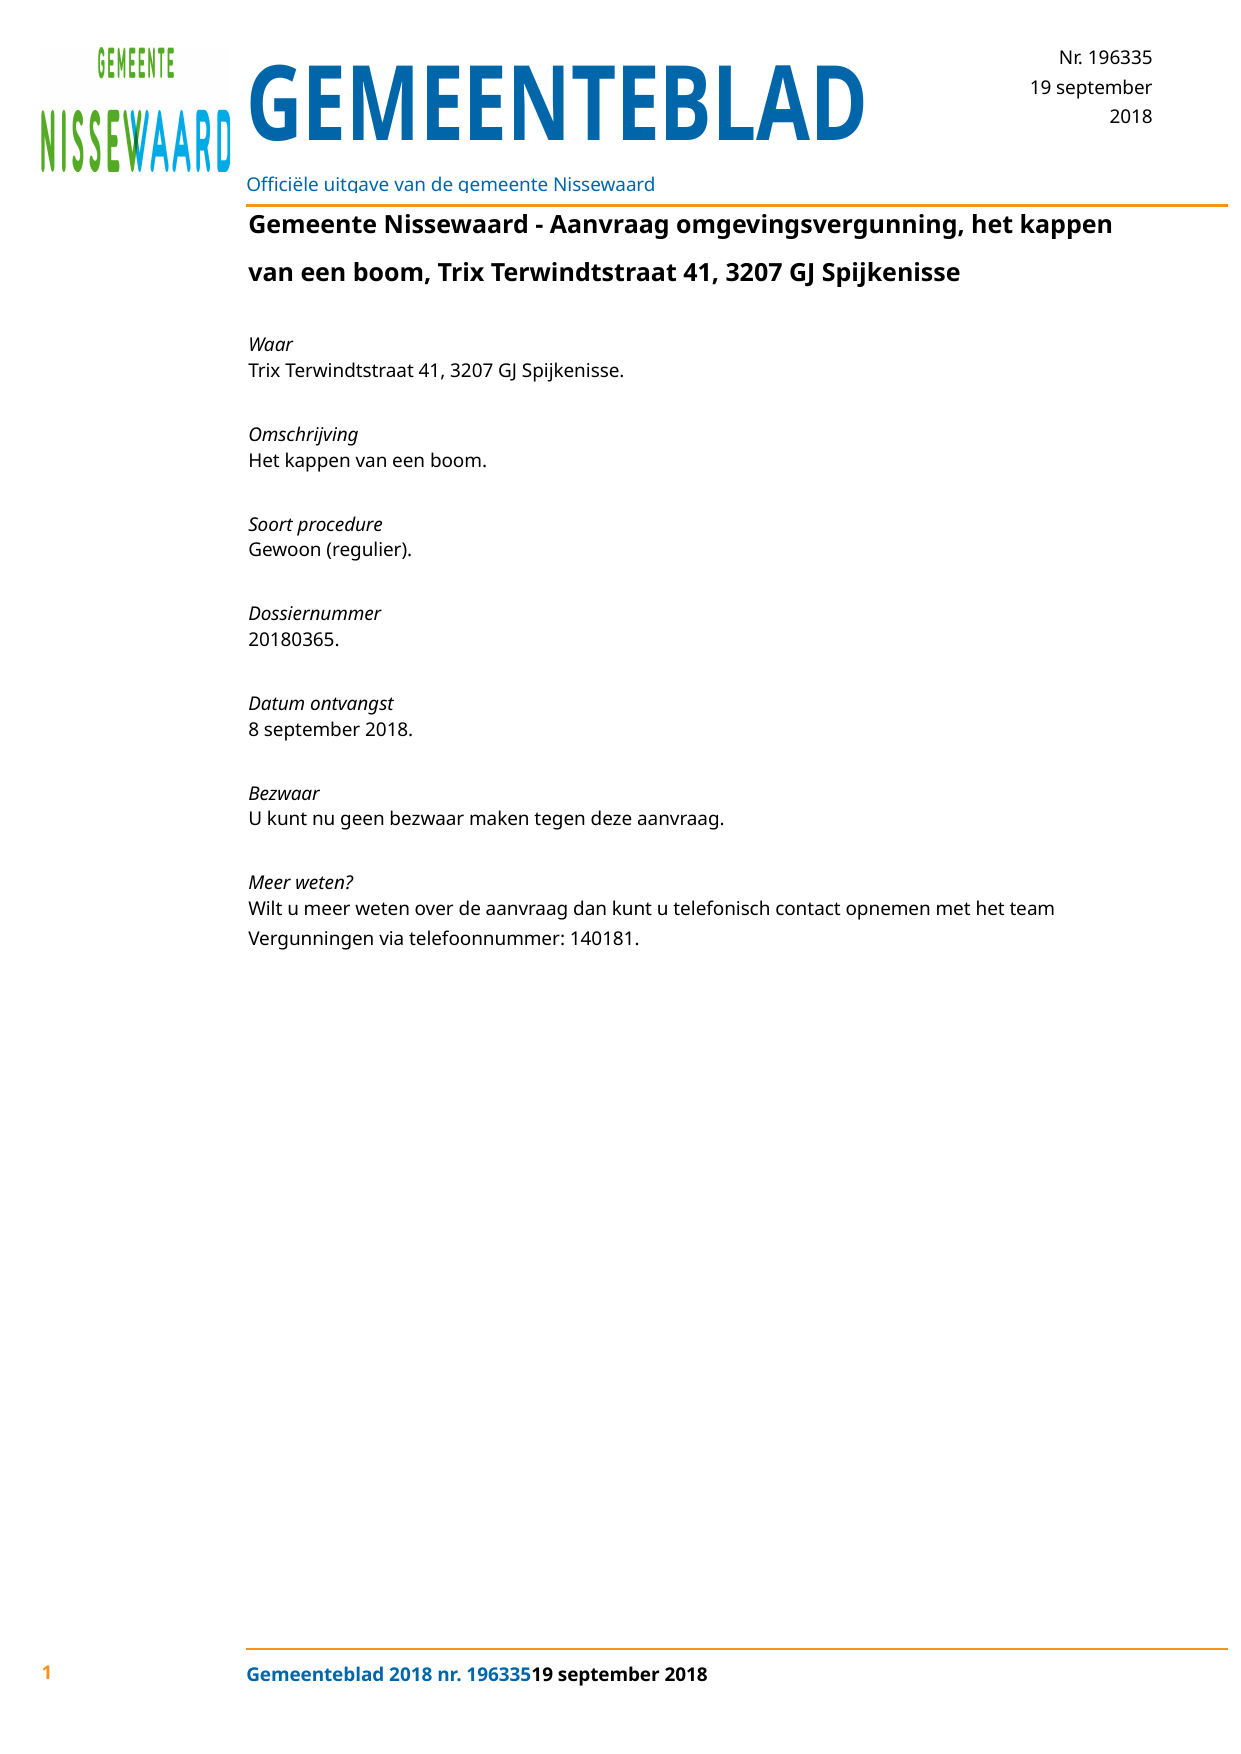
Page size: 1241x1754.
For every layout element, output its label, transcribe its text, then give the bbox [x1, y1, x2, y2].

picture [176, 157, 187, 172]
text U kunt nu geen bezwaar maken tegen deze aanvraag. [248, 806, 1152, 831]
text Bezwaar [248, 780, 1152, 806]
picture [222, 122, 227, 160]
text Omschrijving [248, 421, 1152, 447]
text Soort procedure [248, 511, 1152, 537]
text Trix Terwindtstraat 41, 3207 GJ Spijkenisse. [248, 357, 1152, 383]
picture [41, 47, 231, 172]
text Dossiernummer [248, 601, 1152, 626]
text Waar [248, 331, 1152, 357]
text Wilt u meer weten over de aanvraag dan kunt u telefonisch contact opnemen met het team Vergunningen via telefoonnummer: 140181. [248, 895, 1152, 951]
picture [201, 122, 206, 138]
text Gewoon (regulier). [248, 537, 1152, 562]
text Meer weten? [248, 869, 1152, 895]
text Gemeente Nissewaard - Aanvraag omgevingsvergunning, het kappen van een boom, Trix Terwindtstraat 41, 3207 GJ Spijkenisse [248, 207, 1152, 288]
picture [154, 157, 165, 172]
text 20180365. [248, 626, 1152, 652]
text Datum ontvangst [248, 690, 1152, 716]
picture [200, 151, 206, 172]
text 8 september 2018. [248, 716, 1152, 742]
text Het kappen van een boom. [248, 447, 1152, 473]
